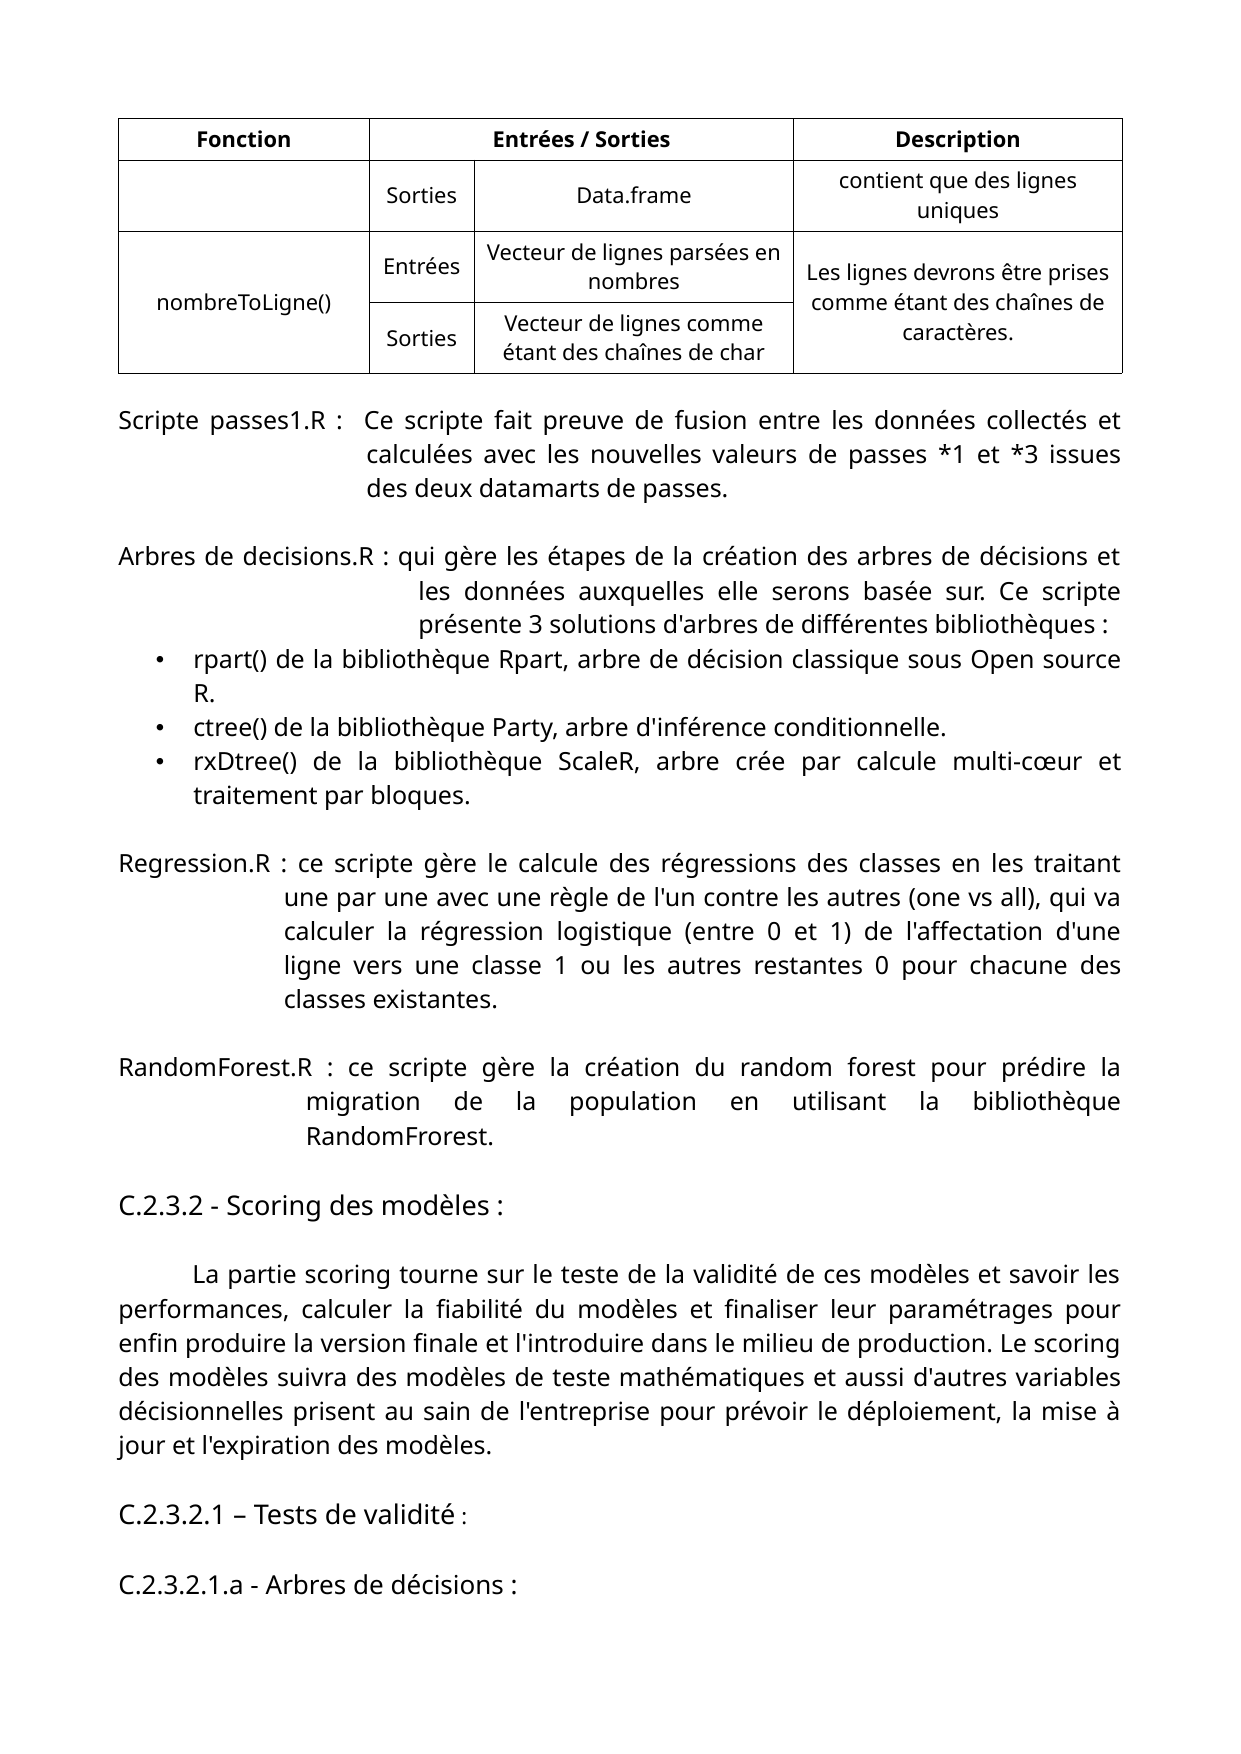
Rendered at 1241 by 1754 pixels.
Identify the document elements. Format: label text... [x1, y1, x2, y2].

text La partie scoring tourne sur le teste de la validité de ces modèles et savoir les performances, calculer la fiabilité du modèles et finaliser leur paramétrages pour enfin produire la version finale et l'introduire dans le milieu de production. Le scoring des modèles suivra des modèles de teste mathématiques et aussi d'autres variables décisionnelles prisent au sain de l'entreprise pour prévoir le déploiement, la mise à jour et l'expiration des modèles. [118, 1257, 1122, 1462]
table_cell Data.frame [475, 161, 793, 231]
table_cell nombreToLigne() [119, 232, 369, 373]
list rxDtree() de la bibliothèque ScaleR, arbre crée par calcule multi-cœur et traitement par bloques. [156, 743, 1122, 812]
table_cell Vecteur de lignes parsées en nombres [475, 232, 793, 302]
text Scripte passes1.R : Ce scripte fait preuve de fusion entre les données collectés et calculées avec les nouvelles valeurs de passes *1 et *3 issues des deux datamarts de passes. [118, 403, 1122, 505]
table_cell Entrées [370, 232, 474, 302]
table_cell Sorties [370, 303, 474, 373]
table_cell Vecteur de lignes comme étant des chaînes de char [475, 303, 793, 373]
table_header Entrées / Sorties [370, 119, 793, 159]
table_header Fonction [119, 119, 369, 159]
text Regression.R : ce scripte gère le calcule des régressions des classes en les traitant une par une avec une règle de l'un contre les autres (one vs all), qui va calculer la régression logistique (entre 0 et 1) de l'affectation d'une ligne vers une classe 1 ou les autres restantes 0 pour chacune des classes existantes. [118, 846, 1122, 1016]
table_header Description [794, 119, 1122, 159]
list ctree() de la bibliothèque Party, arbre d'inférence conditionnelle. [156, 709, 1122, 743]
text C.2.3.2 - Scoring des modèles : [118, 1186, 1094, 1223]
list rpart() de la bibliothèque Rpart, arbre de décision classique sous Open source R. [156, 641, 1122, 709]
table_cell Sorties [370, 161, 474, 231]
text Arbres de decisions.R : qui gère les étapes de la création des arbres de décisions et les données auxquelles elle serons basée sur. Ce scripte présente 3 solutions d'arbres de différentes bibliothèques : [118, 539, 1122, 641]
table_cell Les lignes devrons être prises comme étant des chaînes de caractères. [794, 232, 1122, 373]
table_cell contient que des lignes uniques [794, 161, 1122, 231]
table_cell [119, 161, 369, 231]
text RandomForest.R : ce scripte gère la création du random forest pour prédire la migration de la population en utilisant la bibliothèque RandomFrorest. [118, 1050, 1122, 1152]
text C.2.3.2.1 – Tests de validité : [118, 1496, 1093, 1532]
text C.2.3.2.1.a - Arbres de décisions : [118, 1567, 1093, 1602]
